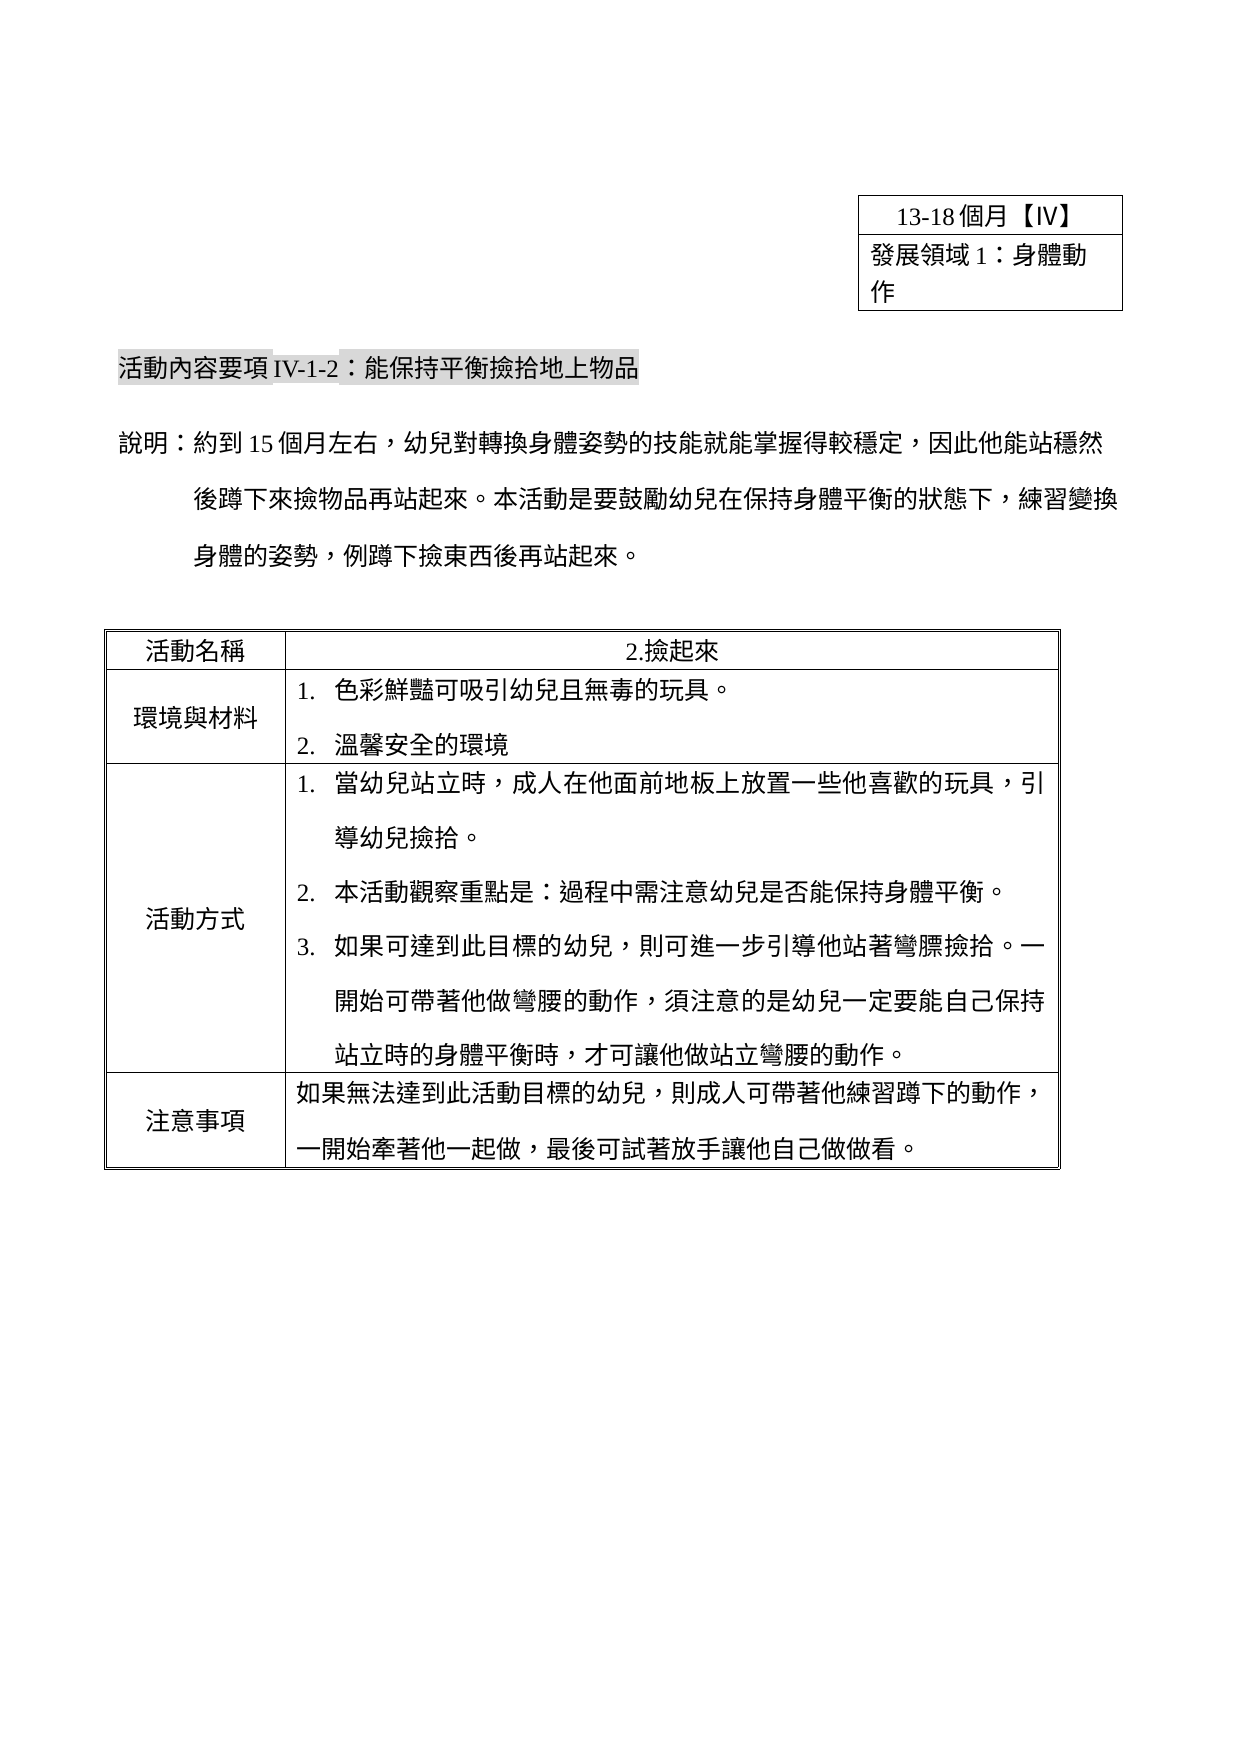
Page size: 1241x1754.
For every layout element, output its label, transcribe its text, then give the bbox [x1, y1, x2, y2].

table_header 2.撿起來 [286, 632, 1058, 668]
table_cell 活動方式 [107, 764, 285, 1072]
table_cell 如果無法達到此活動目標的幼兒，則成人可帶著他練習蹲下的動作，一開始牽著他一起做，最後可試著放手讓他自己做做看。 [286, 1073, 1058, 1167]
table_cell 環境與材料 [107, 670, 285, 763]
table_cell 注意事項 [107, 1073, 285, 1167]
table_cell 色彩鮮豔可吸引幼兒且無毒的玩具。 溫馨安全的環境 [286, 670, 1058, 763]
table_cell 發展領域1：身體動作 [859, 235, 1122, 309]
text 說明：約到15個月左右，幼兒對轉換身體姿勢的技能就能掌握得較穩定，因此他能站穩然後蹲下來撿物品再站起來。本活動是要鼓勵幼兒在保持身體平衡的狀態下，練習變換身體的姿勢，例蹲下撿東西後再站起來。 [118, 423, 1122, 573]
table_header 13-18個月【Ⅳ】 [859, 196, 1122, 233]
table_cell 當幼兒站立時，成人在他面前地板上放置一些他喜歡的玩具，引導幼兒撿拾。 本活動觀察重點是：過程中需注意幼兒是否能保持身體平衡。 如果可達到此目標的幼兒，則可進一步引導他站著彎膘撿拾。一開始可帶著他做彎腰的動作，須注意的是幼兒一定要能自己保持站立時的身體平衡時，才可讓他做站立彎腰的動作。 [286, 764, 1058, 1072]
text 活動內容要項IV-1-2：能保持平衡撿拾地上物品 [118, 348, 1122, 386]
table_header 活動名稱 [107, 632, 285, 668]
